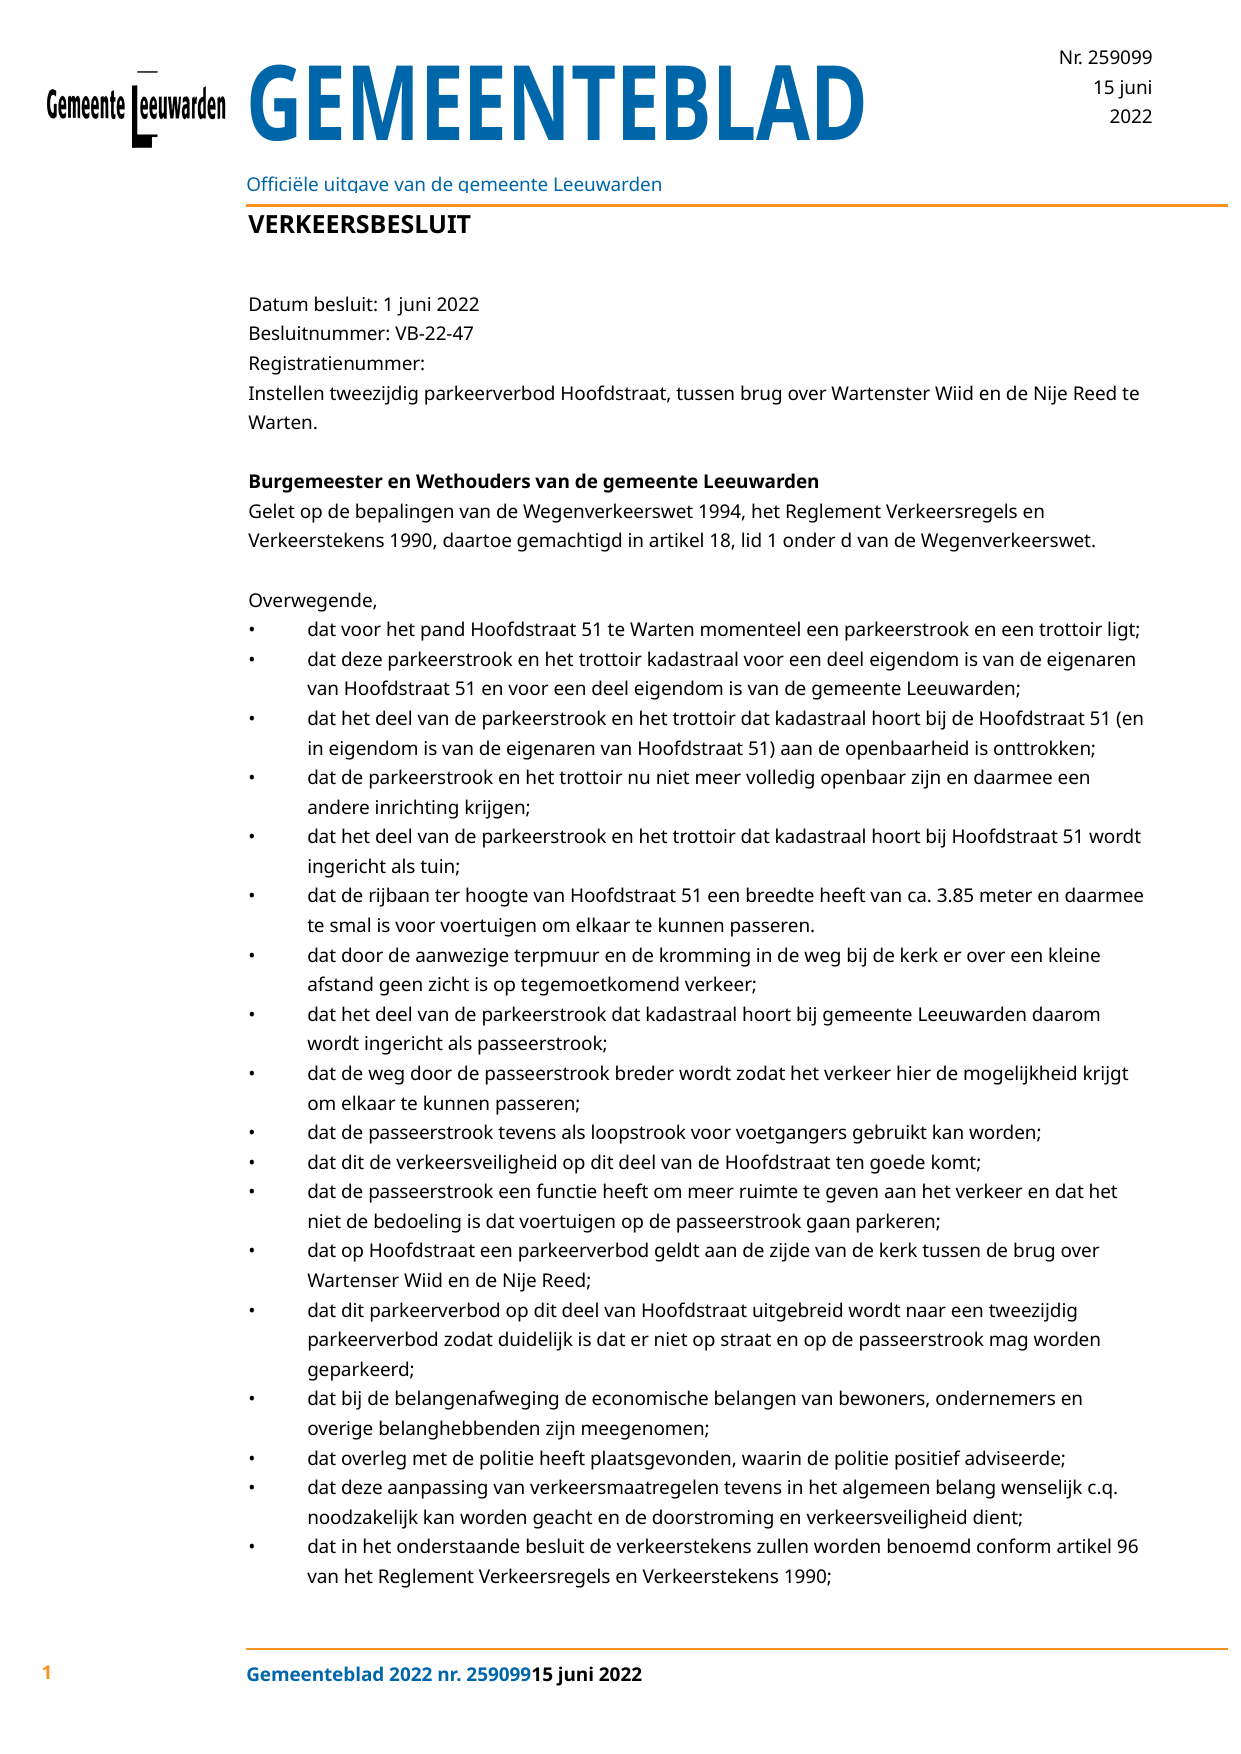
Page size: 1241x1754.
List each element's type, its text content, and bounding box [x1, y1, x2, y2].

text Registratienummer: [248, 350, 1152, 376]
text Besluitnummer: VB-22-47 [248, 321, 1152, 346]
list dat de passeerstrook een functie heeft om meer ruimte te geven aan het verkeer en dat het niet de bedoeling is dat voertuigen op de passeerstrook gaan parkeren; [248, 1178, 1152, 1234]
text Instellen tweezijdig parkeerverbod Hoofdstraat, tussen brug over Wartenster Wiid en de Nije Reed te Warten. [248, 380, 1152, 435]
text Datum besluit: 1 juni 2022 [248, 291, 1152, 317]
list dat deze aanpassing van verkeersmaatregelen tevens in het algemeen belang wenselijk c.q. noodzakelijk kan worden geacht en de doorstroming en verkeersveiligheid dient; [248, 1474, 1152, 1530]
list dat de parkeerstrook en het trottoir nu niet meer volledig openbaar zijn en daarmee een andere inrichting krijgen; [248, 764, 1152, 820]
list dat het deel van de parkeerstrook dat kadastraal hoort bij gemeente Leeuwarden daarom wordt ingericht als passeerstrook; [248, 1001, 1152, 1056]
text Burgemeester en Wethouders van de gemeente Leeuwarden [248, 468, 1152, 494]
list dat op Hoofdstraat een parkeerverbod geldt aan de zijde van de kerk tussen de brug over Wartenser Wiid en de Nije Reed; [248, 1238, 1152, 1293]
text Gelet op de bepalingen van de Wegenverkeerswet 1994, het Reglement Verkeersregels en Verkeerstekens 1990, daartoe gemachtigd in artikel 18, lid 1 onder d van de Wegenverkeerswet. [248, 498, 1152, 553]
list dat de rijbaan ter hoogte van Hoofdstraat 51 een breedte heeft van ca. 3.85 meter en daarmee te smal is voor voertuigen om elkaar te kunnen passeren. [248, 883, 1152, 938]
list dat deze parkeerstrook en het trottoir kadastraal voor een deel eigendom is van de eigenaren van Hoofdstraat 51 en voor een deel eigendom is van de gemeente Leeuwarden; [248, 646, 1152, 701]
list dat de passeerstrook tevens als loopstrook voor voetgangers gebruikt kan worden; [248, 1119, 1152, 1145]
text VERKEERSBESLUIT [248, 207, 1152, 241]
list dat dit parkeerverbod op dit deel van Hoofdstraat uitgebreid wordt naar een tweezijdig parkeerverbod zodat duidelijk is dat er niet op straat en op de passeerstrook mag worden geparkeerd; [248, 1297, 1152, 1382]
list dat bij de belangenafweging de economische belangen van bewoners, ondernemers en overige belanghebbenden zijn meegenomen; [248, 1386, 1152, 1441]
list dat de weg door de passeerstrook breder wordt zodat het verkeer hier de mogelijkheid krijgt om elkaar te kunnen passeren; [248, 1060, 1152, 1116]
picture [41, 47, 231, 172]
list dat in het onderstaande besluit de verkeerstekens zullen worden benoemd conform artikel 96 van het Reglement Verkeersregels en Verkeerstekens 1990; [248, 1533, 1152, 1589]
list dat voor het pand Hoofdstraat 51 te Warten momenteel een parkeerstrook en een trottoir ligt; [248, 616, 1152, 642]
list dat het deel van de parkeerstrook en het trottoir dat kadastraal hoort bij de Hoofdstraat 51 (en in eigendom is van de eigenaren van Hoofdstraat 51) aan de openbaarheid is onttrokken; [248, 705, 1152, 761]
list dat dit de verkeersveiligheid op dit deel van de Hoofdstraat ten goede komt; [248, 1149, 1152, 1175]
list dat door de aanwezige terpmuur en de kromming in de weg bij de kerk er over een kleine afstand geen zicht is op tegemoetkomend verkeer; [248, 942, 1152, 997]
list dat het deel van de parkeerstrook en het trottoir dat kadastraal hoort bij Hoofdstraat 51 wordt ingericht als tuin; [248, 823, 1152, 879]
text Overwegende, [248, 587, 1152, 613]
list dat overleg met de politie heeft plaatsgevonden, waarin de politie positief adviseerde; [248, 1445, 1152, 1471]
